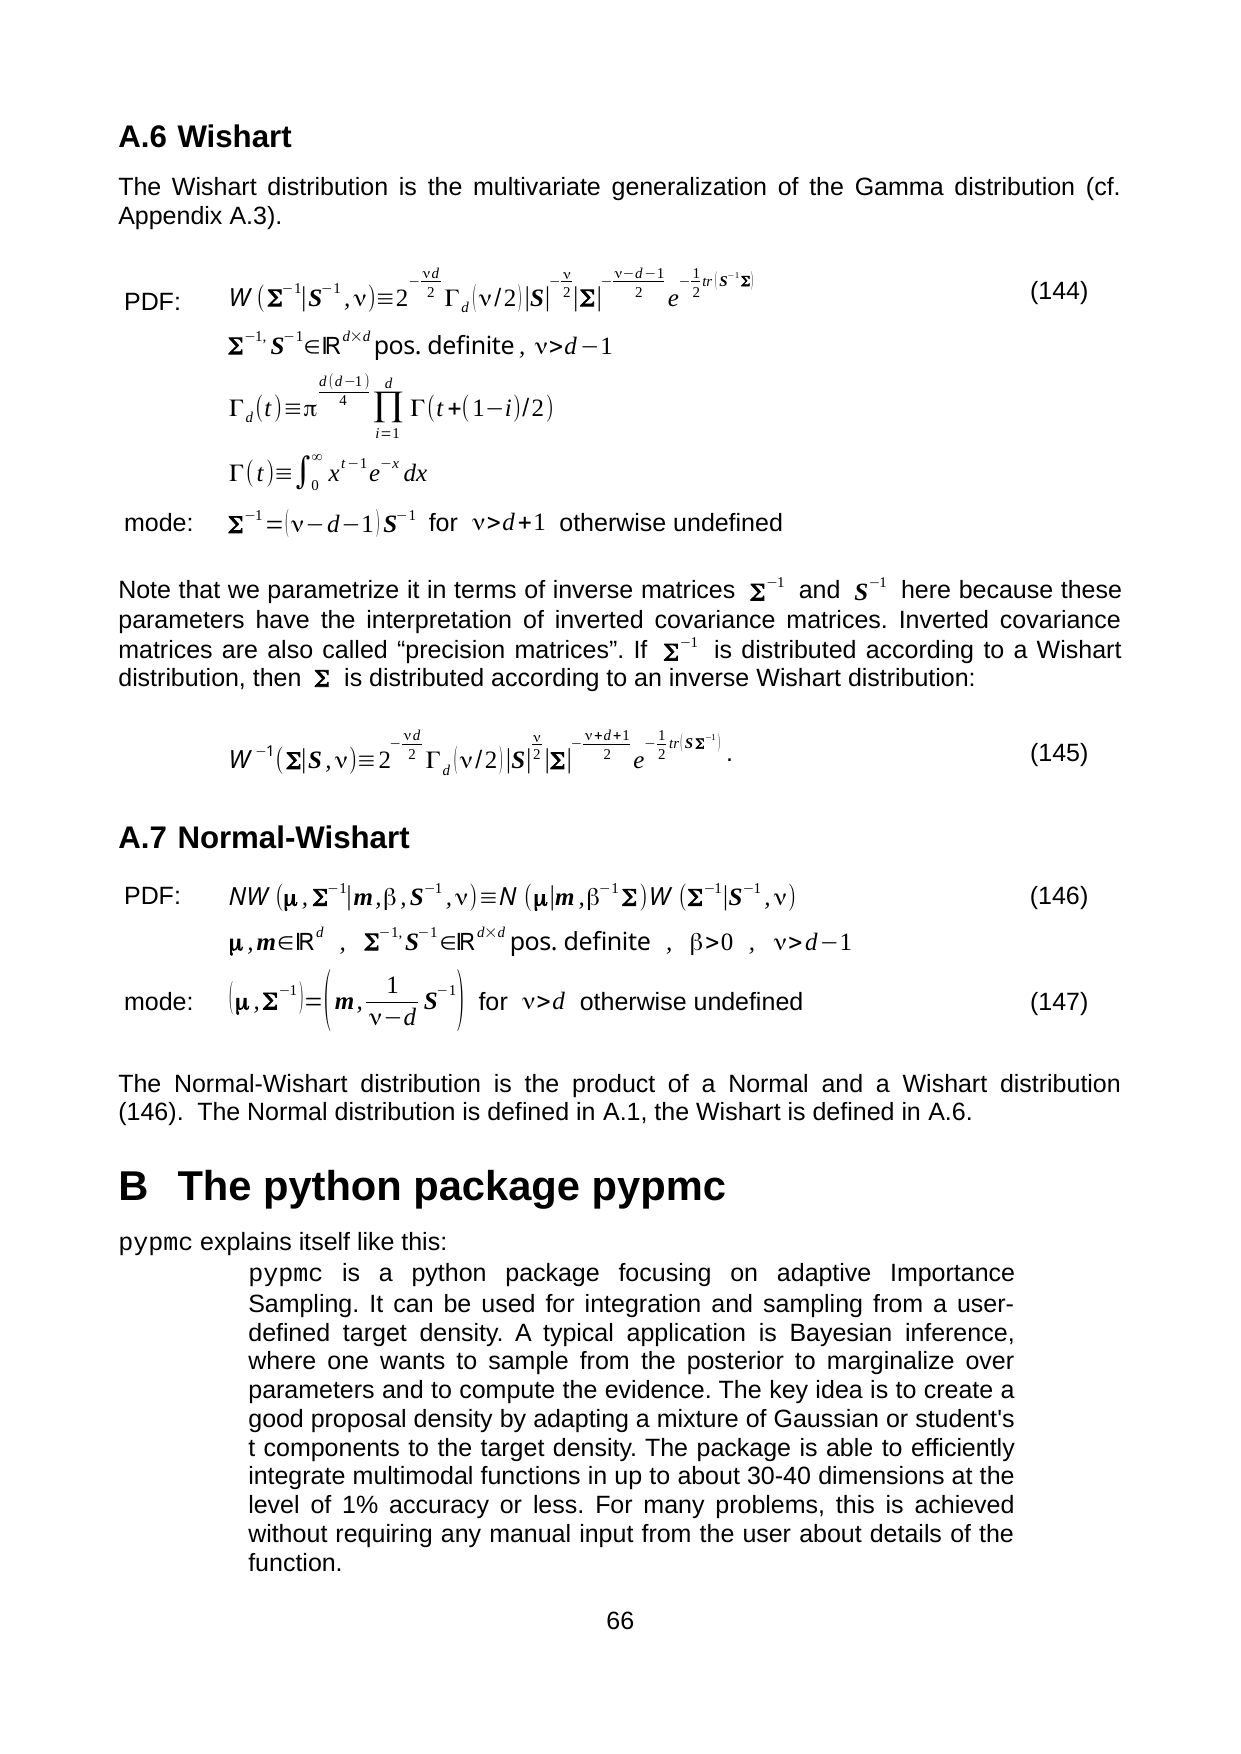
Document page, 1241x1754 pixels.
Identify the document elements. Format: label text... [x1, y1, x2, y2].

table_header (146) [1024, 873, 1123, 918]
table_header (145) [1024, 721, 1123, 784]
title Wishart [118, 118, 1122, 154]
table_header [217, 918, 1024, 963]
table_header [118, 322, 217, 367]
table_header [217, 367, 1024, 447]
table_header [216, 873, 1024, 918]
table_header PDF: [118, 873, 216, 918]
table_header [1024, 501, 1123, 545]
table_cell for otherwise undefined [217, 963, 1024, 1040]
text Note that we parametrize it in terms of inverse matrices and here because these parameters have the interpretation of inverted covariance matrices. Inverted covariance matrices are also called “precision matrices”. If is distributed according to a Wishart distribution, then is distributed according to an inverse Wishart distribution: [118, 574, 1122, 692]
table_header [217, 448, 1024, 501]
table_header [118, 448, 217, 501]
table_cell mode: [118, 963, 217, 1040]
table_cell (147) [1024, 963, 1123, 1040]
table_header (144) [1024, 258, 1123, 322]
text The Normal-Wishart distribution is the product of a Normal and a Wishart distribution (146). The Normal distribution is defined in A.1, the Wishart is defined in A.6. [118, 1069, 1122, 1126]
text The Wishart distribution is the multivariate generalization of the Gamma distribution (cf. Appendix A.3). [118, 172, 1122, 229]
table_header . [217, 721, 1024, 784]
title The python package pypmc [118, 1161, 1122, 1209]
table_header [217, 322, 1024, 367]
table_header [217, 258, 1024, 322]
table_header [118, 918, 217, 963]
table_header [1024, 918, 1123, 963]
table_header [1024, 448, 1123, 501]
table_header [1024, 322, 1123, 367]
table_header for otherwise undefined [217, 501, 1024, 545]
table_header [118, 721, 217, 784]
text pypmc explains itself like this: [118, 1227, 1122, 1258]
table_header mode: [118, 501, 217, 545]
text pypmc is a python package focusing on adaptive Importance Sampling. It can be used for integration and sampling from a user-defined target density. A typical application is Bayesian inference, where one wants to sample from the posterior to marginalize over parameters and to compute the evidence. The key idea is to create a good proposal density by adapting a mixture of Gaussian or student's t components to the target density. The package is able to efficiently integrate multimodal functions in up to about 30-40 dimensions at the level of 1% accuracy or less. For many problems, this is achieved without requiring any manual input from the user about details of the function. [248, 1258, 1016, 1576]
title Normal-Wishart [118, 819, 1122, 855]
table_header [118, 367, 217, 447]
table_header PDF: [118, 258, 217, 322]
table_header [1024, 367, 1123, 447]
